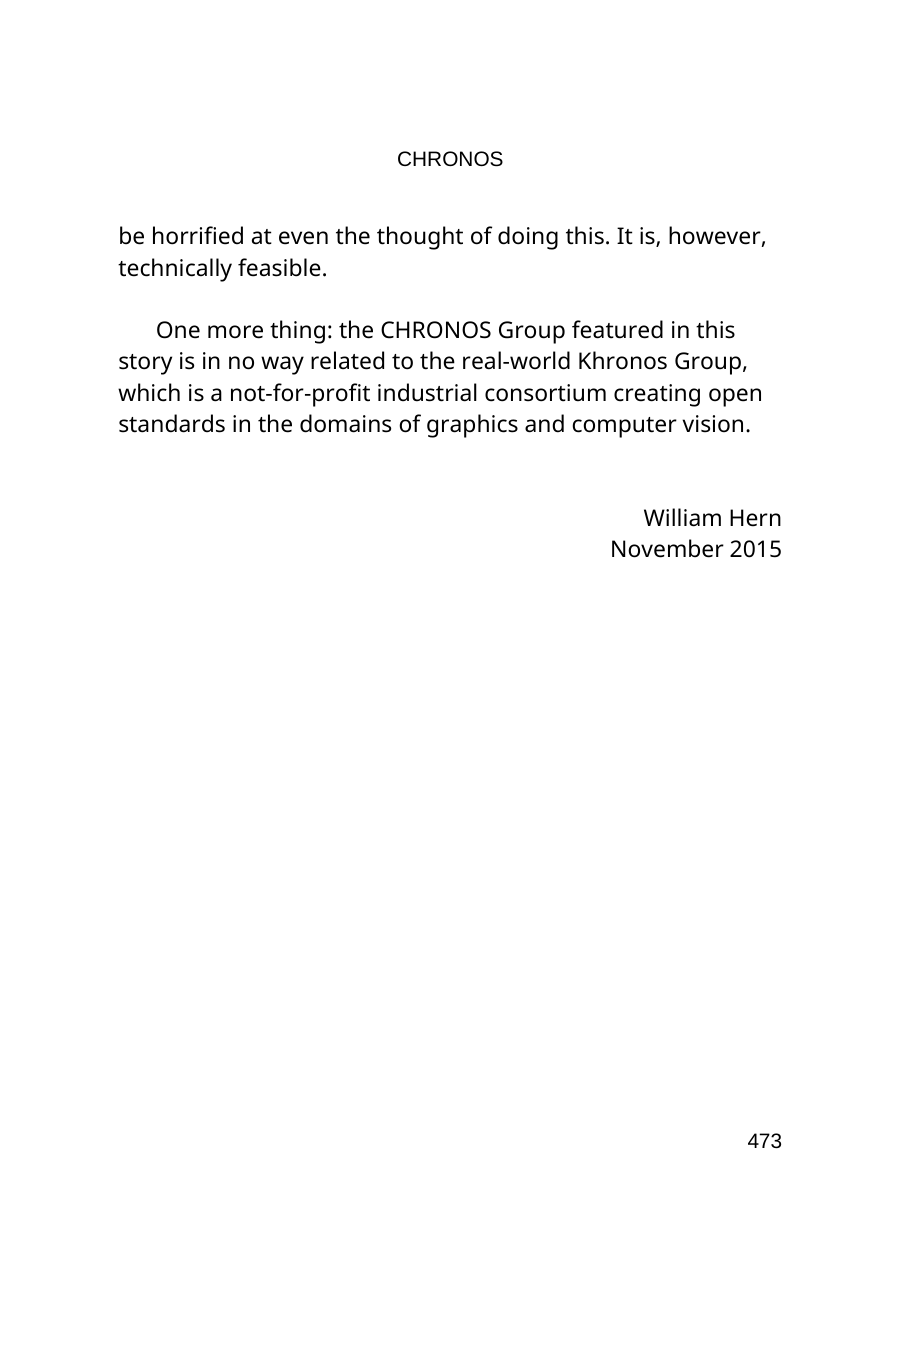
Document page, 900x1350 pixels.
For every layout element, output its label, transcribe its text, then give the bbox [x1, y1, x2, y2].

text be horrified at even the thought of doing this. It is, however, technically feasible. [118, 220, 782, 283]
text William Hern [118, 501, 782, 533]
text November 2015 [118, 533, 782, 564]
text One more thing: the CHRONOS Group featured in this story is in no way related to the real-world Khronos Group, which is a not-for-profit industrial consortium creating open standards in the domains of graphics and computer vision. [118, 314, 782, 439]
